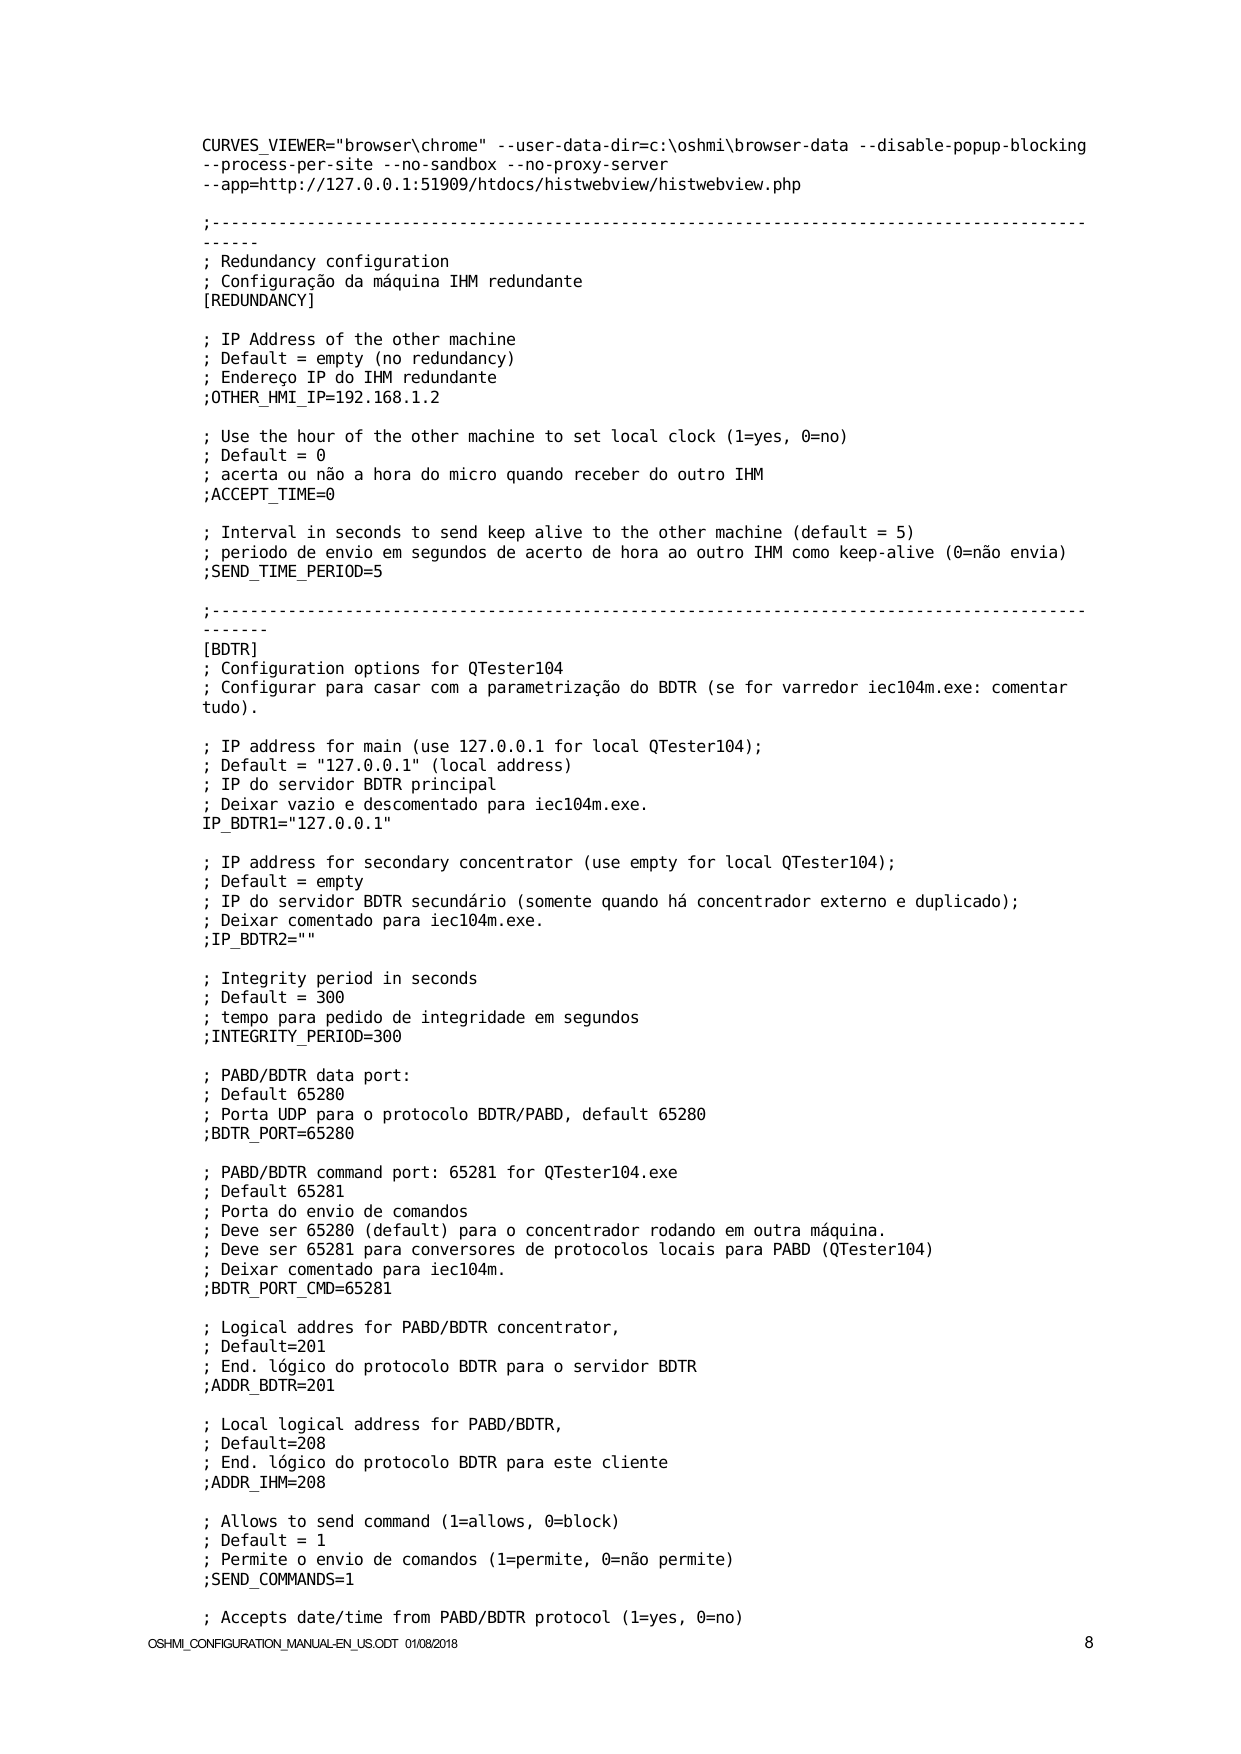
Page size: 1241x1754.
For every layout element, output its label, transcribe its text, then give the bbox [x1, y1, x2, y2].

text ;IP_BDTR2="" [202, 930, 1093, 949]
text ; Deixar vazio e descomentado para iec104m.exe. [202, 794, 1093, 814]
text IP_BDTR1="127.0.0.1" [202, 814, 1093, 833]
text ; IP do servidor BDTR principal [202, 775, 1093, 794]
text ; Accepts date/time from PABD/BDTR protocol (1=yes, 0=no) [202, 1608, 1093, 1628]
text ;BDTR_PORT=65280 [202, 1124, 1093, 1143]
text ; Default = 300 [202, 988, 1093, 1008]
text ;SEND_COMMANDS=1 [202, 1569, 1093, 1589]
text ; acerta ou não a hora do micro quando receber do outro IHM [202, 465, 1093, 484]
text ;INTEGRITY_PERIOD=300 [202, 1027, 1093, 1046]
text ; tempo para pedido de integridade em segundos [202, 1008, 1093, 1027]
text [BDTR] [202, 639, 1093, 659]
text ; Configurar para casar com a parametrização do BDTR (se for varredor iec104m.exe: comentar tudo). [202, 678, 1093, 717]
text ; Deixar comentado para iec104m. [202, 1259, 1093, 1279]
text ; Default=208 [202, 1434, 1093, 1453]
text ; IP address for main (use 127.0.0.1 for local QTester104); [202, 736, 1093, 756]
text ; Deve ser 65280 (default) para o concentrador rodando em outra máquina. [202, 1221, 1093, 1240]
text ; Local logical address for PABD/BDTR, [202, 1414, 1093, 1434]
text ;--------------------------------------------------------------------------------------------------- [202, 601, 1093, 639]
text ; End. lógico do protocolo BDTR para o servidor BDTR [202, 1356, 1093, 1376]
text ; Interval in seconds to send keep alive to the other machine (default = 5) [202, 523, 1093, 543]
text ; Default = 0 [202, 446, 1093, 465]
text ;ACCEPT_TIME=0 [202, 484, 1093, 504]
text ;ADDR_BDTR=201 [202, 1376, 1093, 1395]
text ; Porta do envio de comandos [202, 1201, 1093, 1221]
text [REDUNDANCY] [202, 291, 1093, 310]
text ; Redundancy configuration [202, 252, 1093, 271]
text ; Logical addres for PABD/BDTR concentrator, [202, 1318, 1093, 1337]
text ; Default = empty [202, 872, 1093, 891]
text CURVES_VIEWER="browser\chrome" --user-data-dir=c:\oshmi\browser-data --disable-popup-blocking --process-per-site --no-sandbox --no-proxy-server --app=http://127.0.0.1:51909/htdocs/histwebview/histwebview.php [202, 136, 1093, 194]
text ; Endereço IP do IHM redundante [202, 368, 1093, 388]
text ; Porta UDP para o protocolo BDTR/PABD, default 65280 [202, 1104, 1093, 1124]
text ;OTHER_HMI_IP=192.168.1.2 [202, 388, 1093, 407]
text ; PABD/BDTR command port: 65281 for QTester104.exe [202, 1163, 1093, 1182]
text ; Configuração da máquina IHM redundante [202, 271, 1093, 291]
text ; Use the hour of the other machine to set local clock (1=yes, 0=no) [202, 426, 1093, 446]
text ; Deixar comentado para iec104m.exe. [202, 911, 1093, 930]
text ;-------------------------------------------------------------------------------------------------- [202, 213, 1093, 252]
text ; Integrity period in seconds [202, 969, 1093, 988]
text ; IP address for secondary concentrator (use empty for local QTester104); [202, 853, 1093, 872]
text ; IP do servidor BDTR secundário (somente quando há concentrador externo e duplicado); [202, 891, 1093, 911]
text ; Default=201 [202, 1337, 1093, 1356]
text ; Deve ser 65281 para conversores de protocolos locais para PABD (QTester104) [202, 1240, 1093, 1259]
text ; PABD/BDTR data port: [202, 1066, 1093, 1085]
text ;BDTR_PORT_CMD=65281 [202, 1279, 1093, 1298]
text ; Default = "127.0.0.1" (local address) [202, 756, 1093, 775]
text ; Permite o envio de comandos (1=permite, 0=não permite) [202, 1550, 1093, 1569]
text ; IP Address of the other machine [202, 329, 1093, 349]
text ; Default 65280 [202, 1085, 1093, 1104]
text ; Allows to send command (1=allows, 0=block) [202, 1511, 1093, 1531]
text ; Default = 1 [202, 1531, 1093, 1550]
text ; periodo de envio em segundos de acerto de hora ao outro IHM como keep-alive (0=não envia) [202, 543, 1093, 562]
text ; Default 65281 [202, 1182, 1093, 1201]
text ;ADDR_IHM=208 [202, 1473, 1093, 1492]
text ;SEND_TIME_PERIOD=5 [202, 562, 1093, 581]
text ; Configuration options for QTester104 [202, 659, 1093, 678]
text ; Default = empty (no redundancy) [202, 349, 1093, 368]
text ; End. lógico do protocolo BDTR para este cliente [202, 1453, 1093, 1473]
